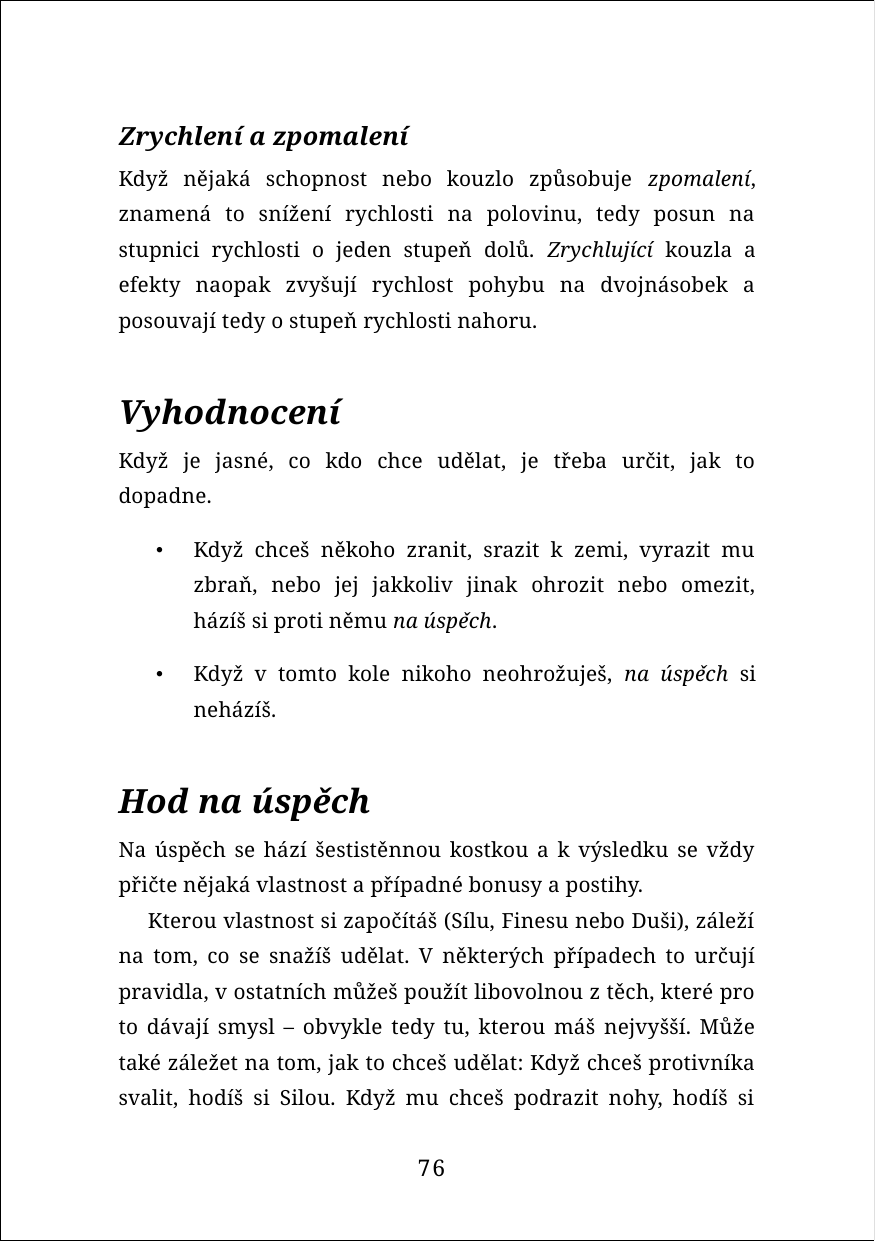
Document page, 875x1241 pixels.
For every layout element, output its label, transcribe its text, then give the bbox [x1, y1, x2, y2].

list Když chceš někoho zranit, srazit k zemi, vyrazit mu zbraň, nebo jej jakkoliv jinak ohrozit nebo omezit, házíš si proti němu na úspěch. [156, 535, 756, 634]
text Když nějaká schopnost nebo kouzlo způsobuje zpomalení, znamená to snížení rychlosti na polovinu, tedy posun na stupnici rychlosti o jeden stupeň dolů. Zrychlující kouzla a efekty naopak zvyšují rychlost pohybu na dvojnásobek a posouvají tedy o stupeň rychlosti nahoru. [118, 164, 756, 334]
list Když v tomto kole nikoho neohrožuješ, na úspěch si neházíš. [156, 659, 756, 723]
subtitle Vyhodnocení [118, 389, 756, 434]
text Když je jasné, co kdo chce udělat, je třeba určit, jak to dopadne. [118, 446, 756, 510]
subtitle Zrychlení a zpomalení [118, 118, 756, 152]
subtitle Hod na úspěch [118, 777, 756, 823]
text Na úspěch se hází šestistěnnou kostkou a k výsledku se vždy přičte nějaká vlastnost a případné bonusy a postihy. Kterou vlastnost si započítáš (Sílu, Finesu nebo Duši), záleží na tom, co se snažíš udělat. V některých případech to určují pravidla, v ostatních můžeš použít libovolnou z těch, které pro to dávají smysl – obvykle tedy tu, kterou máš nejvyšší. Může také záležet na tom, jak to chceš udělat: Když chceš protivníka svalit, hodíš si Silou. Když mu chceš podrazit nohy, hodíš si [118, 835, 756, 1112]
